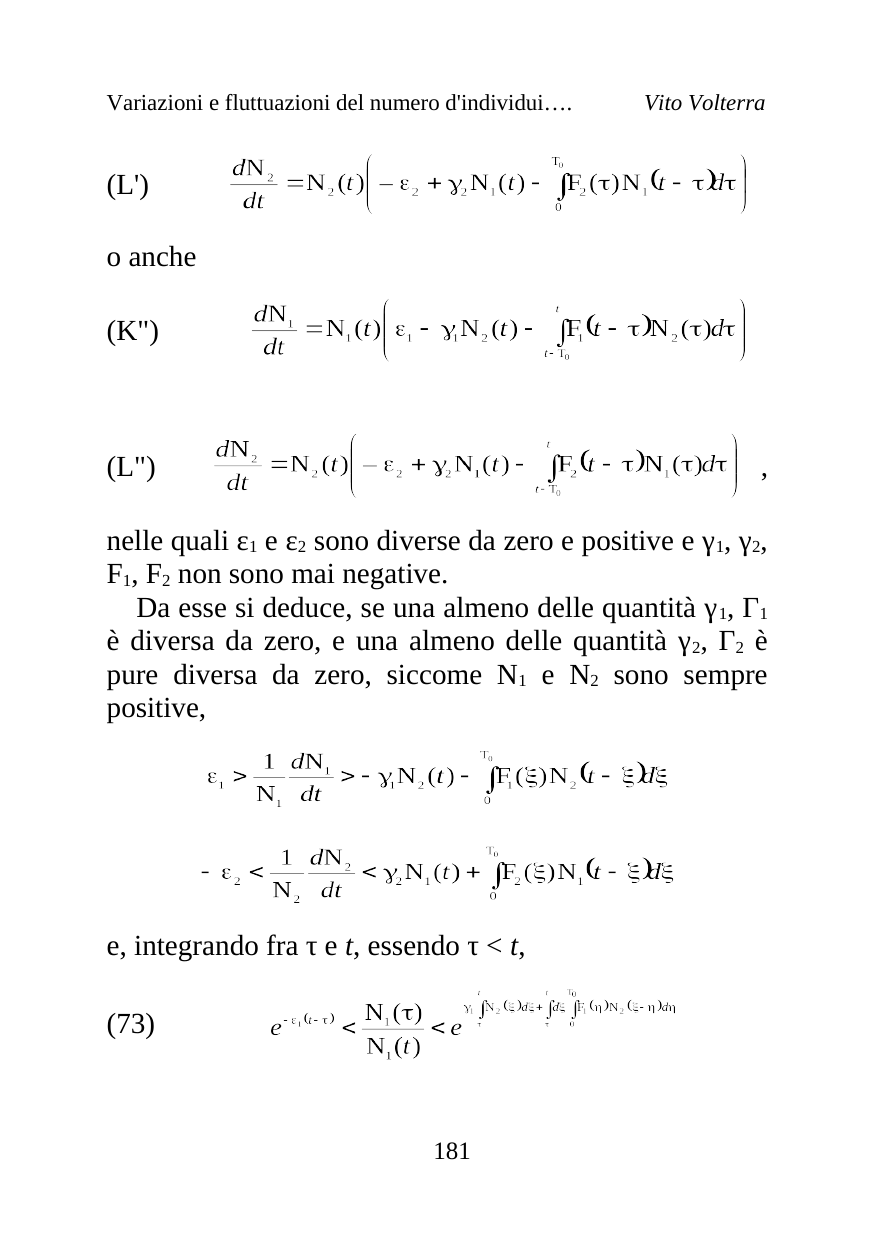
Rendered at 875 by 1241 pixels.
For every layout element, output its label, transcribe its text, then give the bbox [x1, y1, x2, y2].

table_header [221, 285, 779, 387]
table_header (L') [95, 141, 198, 239]
table_header [198, 141, 779, 239]
table_header [239, 974, 772, 1085]
table_header , [183, 421, 779, 523]
text e, integrando fra τ e t, essendo τ < t, [106, 928, 768, 962]
text o anche [106, 239, 768, 273]
table_header (L") [95, 421, 183, 523]
text nelle quali ε1 e ε2 sono diverse da zero e positive e γ1, γ2, F1, F2 non sono mai negative. [106, 523, 768, 590]
table_header (73) [95, 974, 239, 1085]
text Da esse si deduce, se una almeno delle quantità γ1, Γ1 è diversa da zero, e una almeno delle quantità γ2, Γ2 è pure diversa da zero, siccome N1 e N2 sono sempre positive, [106, 590, 768, 724]
table_header (K") [95, 285, 221, 387]
